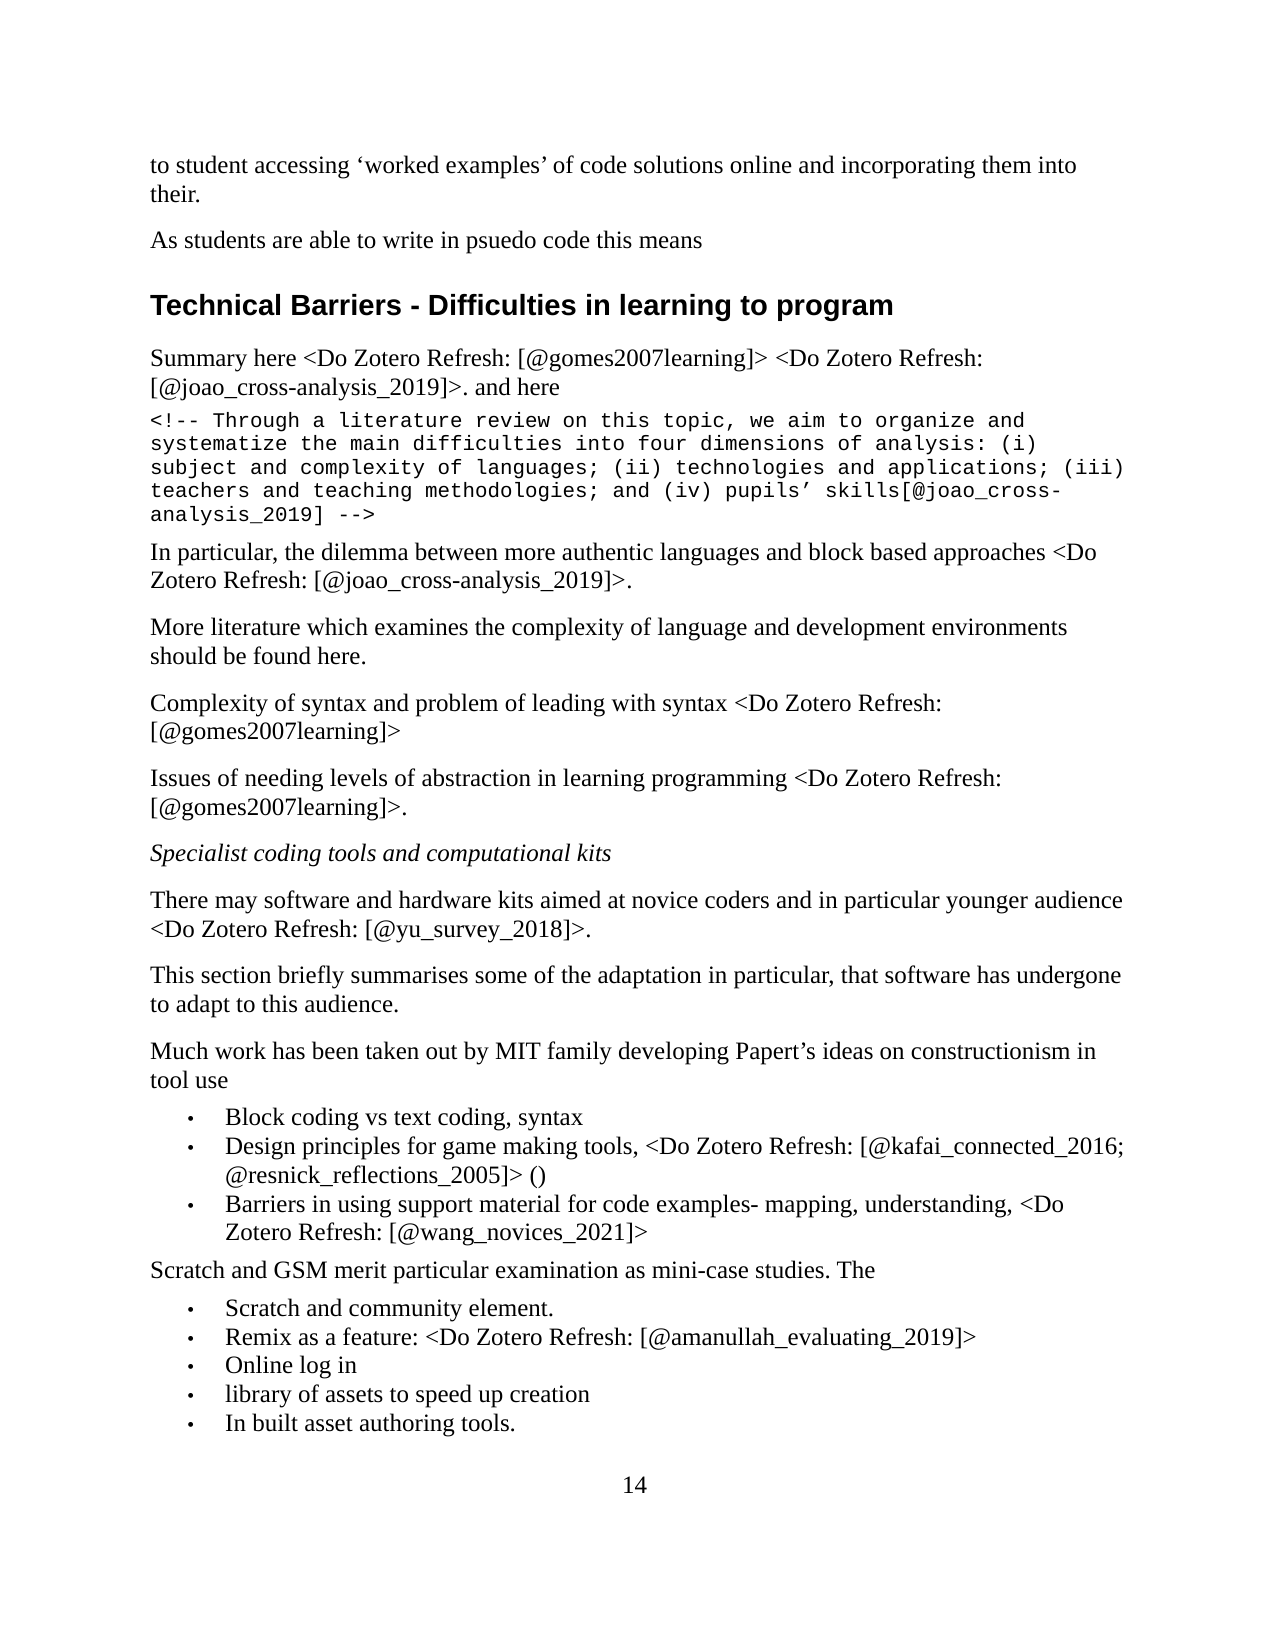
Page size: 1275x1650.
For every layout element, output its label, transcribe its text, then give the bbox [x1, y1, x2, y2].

text More literature which examines the complexity of language and development environments should be found here. [150, 612, 1125, 670]
text Specialist coding tools and computational kits [150, 838, 1125, 867]
list library of assets to speed up creation [187, 1379, 1125, 1408]
text Scratch and GSM merit particular examination as mini-case studies. The [150, 1255, 1125, 1284]
list Block coding vs text coding, syntax [187, 1102, 1125, 1131]
text As students are able to write in psuedo code this means [150, 225, 1125, 254]
text to student accessing ‘worked examples’ of code solutions online and incorporating them into their. [150, 150, 1125, 207]
list Remix as a feature: <Do Zotero Refresh: [@amanullah_evaluating_2019]> [187, 1322, 1125, 1350]
text In particular, the dilemma between more authentic languages and block based approaches <Do Zotero Refresh: [@joao_cross-analysis_2019]>. [150, 537, 1125, 594]
text Much work has been taken out by MIT family developing Papert’s ideas on constructionism in tool use [150, 1036, 1125, 1093]
list Online log in [187, 1350, 1125, 1379]
text Summary here <Do Zotero Refresh: [@gomes2007learning]> <Do Zotero Refresh: [@joao_cross-analysis_2019]>. and here [150, 343, 1125, 401]
text This section briefly summarises some of the adaptation in particular, that software has undergone to adapt to this audience. [150, 961, 1125, 1018]
text <!-- Through a literature review on this topic, we aim to organize and systematize the main difficulties into four dimensions of analysis: (i) subject and complexity of languages; (ii) technologies and applications; (iii) teachers and teaching methodologies; and (iv) pupils’ skills[@joao_cross-analysis_2019] --> [150, 409, 1125, 528]
list Barriers in using support material for code examples- mapping, understanding, <Do Zotero Refresh: [@wang_novices_2021]> [187, 1189, 1125, 1246]
list Design principles for game making tools, <Do Zotero Refresh: [@kafai_connected_2016; @resnick_reflections_2005]> () [187, 1131, 1125, 1189]
text Issues of needing levels of abstraction in learning programming <Do Zotero Refresh: [@gomes2007learning]>. [150, 763, 1125, 821]
list In built asset authoring tools. [187, 1408, 1125, 1437]
text There may software and hardware kits aimed at novice coders and in particular younger audience <Do Zotero Refresh: [@yu_survey_2018]>. [150, 885, 1125, 943]
list Scratch and community element. [187, 1293, 1125, 1322]
subtitle Technical Barriers - Difficulties in learning to program [150, 288, 1125, 322]
text Complexity of syntax and problem of leading with syntax <Do Zotero Refresh: [@gomes2007learning]> [150, 688, 1125, 745]
